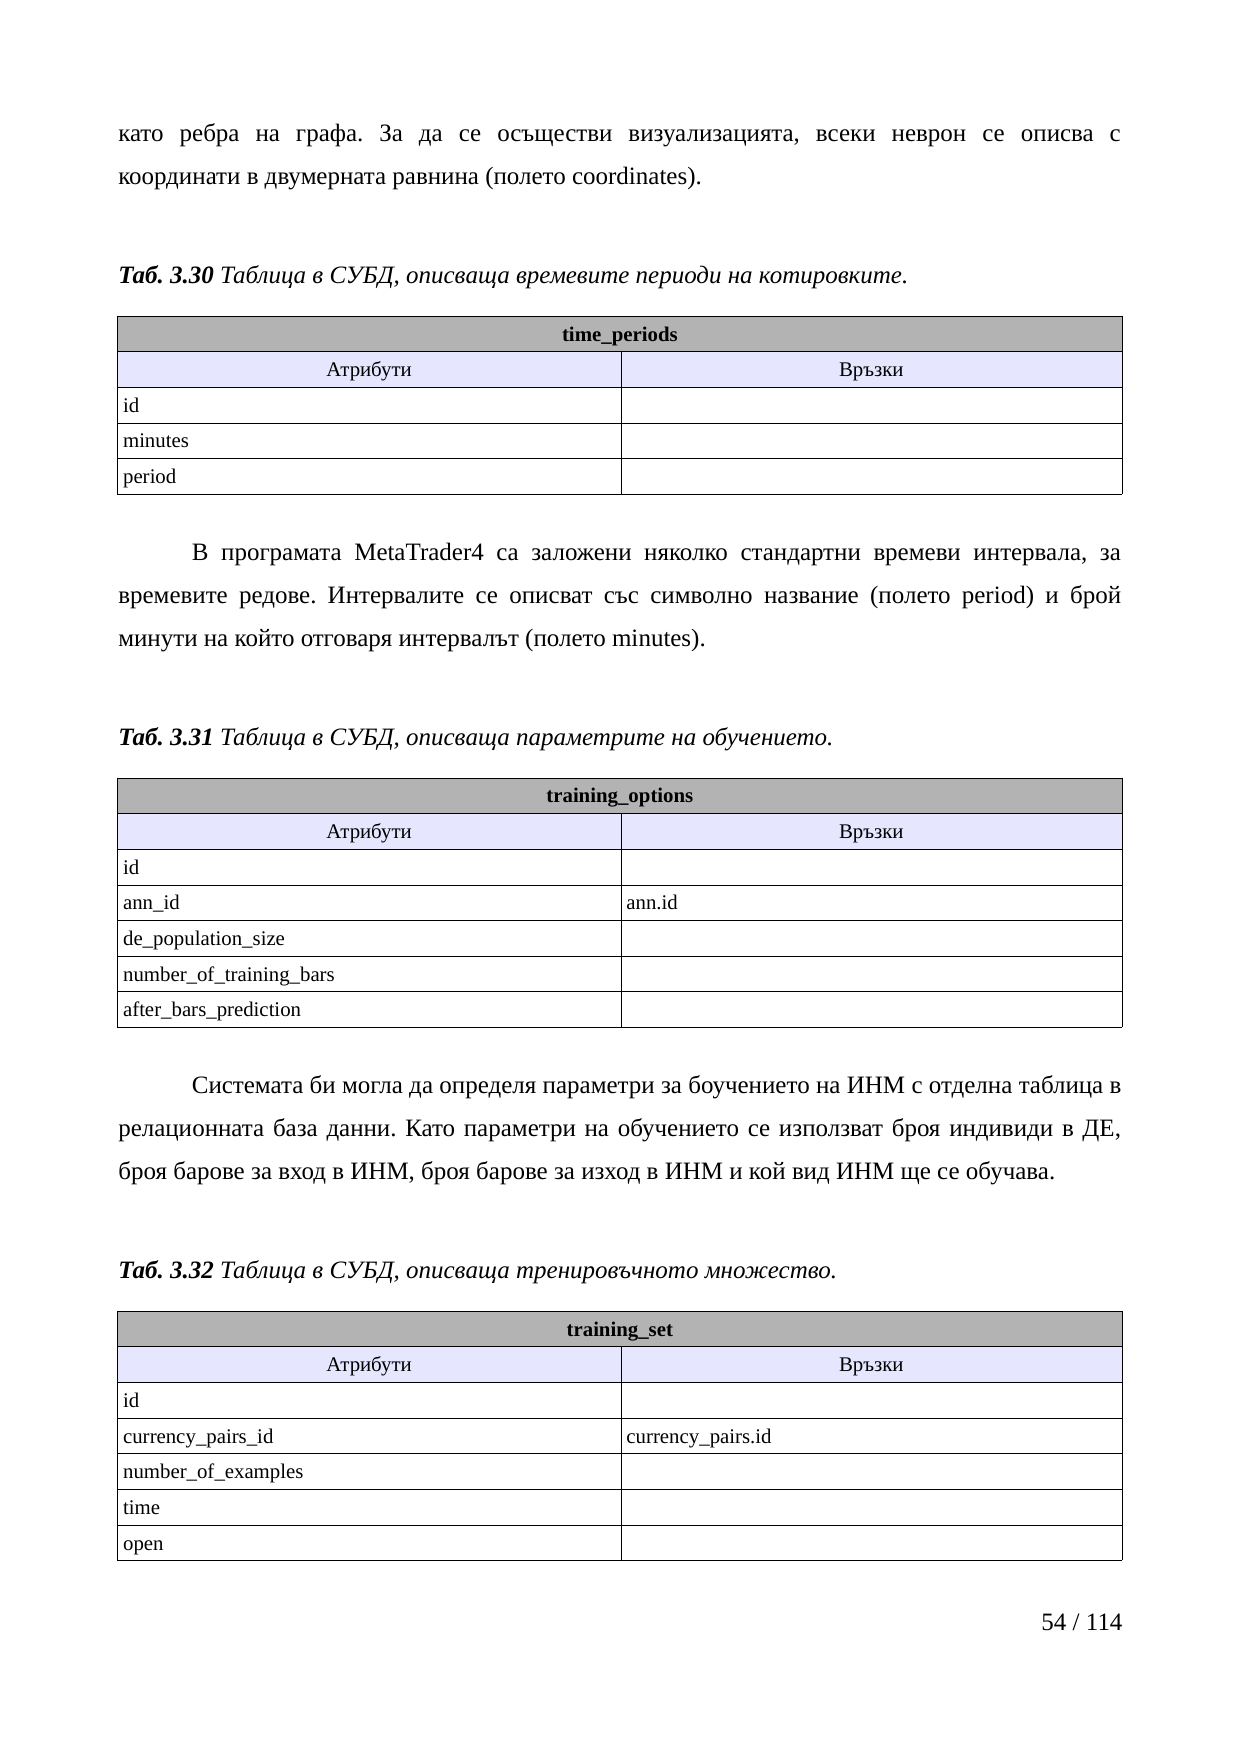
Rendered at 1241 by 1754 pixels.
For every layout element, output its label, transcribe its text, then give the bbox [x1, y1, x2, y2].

table_cell Връзки [622, 814, 1122, 849]
table_header time_periods [118, 317, 1122, 351]
text В програмата MetaTrader4 са заложени няколко стандартни времеви интервала, за времевите редове. Интервалите се описват със символно название (полето period) и брой минути на който отговаря интервалът (полето minutes). [118, 537, 1122, 652]
table_cell minutes [118, 424, 621, 458]
table_cell [622, 921, 1122, 956]
table_cell ann.id [622, 886, 1122, 920]
text Таб. 3.32 Таблица в СУБД, описваща тренировъчното множество. [118, 1255, 1122, 1284]
table_cell [622, 1454, 1122, 1489]
table_cell id [118, 1383, 621, 1418]
table_cell currency_pairs.id [622, 1419, 1122, 1453]
table_cell [622, 459, 1122, 494]
text като ребра на графа. За да се осъществи визуализацията, всеки неврон се описва с координати в двумерната равнина (полето coordinates). [118, 118, 1122, 190]
text Таб. 3.31 Таблица в СУБД, описваща параметрите на обучението. [118, 722, 1122, 751]
table_cell [622, 1526, 1122, 1560]
table_cell [622, 388, 1122, 422]
table_cell after_bars_prediction [118, 992, 621, 1027]
table_cell ann_id [118, 886, 621, 920]
table_cell Атрибути [118, 352, 621, 387]
table_cell id [118, 388, 621, 422]
table_cell Връзки [622, 352, 1122, 387]
table_cell Връзки [622, 1347, 1122, 1382]
table_header training_set [118, 1312, 1122, 1346]
table_cell [622, 1383, 1122, 1418]
table_cell period [118, 459, 621, 494]
table_cell number_of_training_bars [118, 957, 621, 991]
table_header training_options [118, 779, 1122, 813]
table_cell id [118, 850, 621, 884]
table_cell [622, 1490, 1122, 1524]
table_cell currency_pairs_id [118, 1419, 621, 1453]
text Таб. 3.30 Таблица в СУБД, описваща времевите периоди на котировките. [118, 260, 1122, 289]
table_cell de_population_size [118, 921, 621, 956]
table_cell time [118, 1490, 621, 1524]
table_cell Атрибути [118, 814, 621, 849]
table_cell Атрибути [118, 1347, 621, 1382]
table_cell [622, 957, 1122, 991]
table_cell [622, 850, 1122, 884]
table_cell [622, 992, 1122, 1027]
table_cell open [118, 1526, 621, 1560]
text Системата би могла да определя параметри за боучението на ИНМ с отделна таблица в релационната база данни. Като параметри на обучението се използват броя индивиди в ДЕ, броя барове за вход в ИНМ, броя барове за изход в ИНМ и кой вид ИНМ ще се обучава. [118, 1070, 1122, 1185]
table_cell [622, 424, 1122, 458]
table_cell number_of_examples [118, 1454, 621, 1489]
